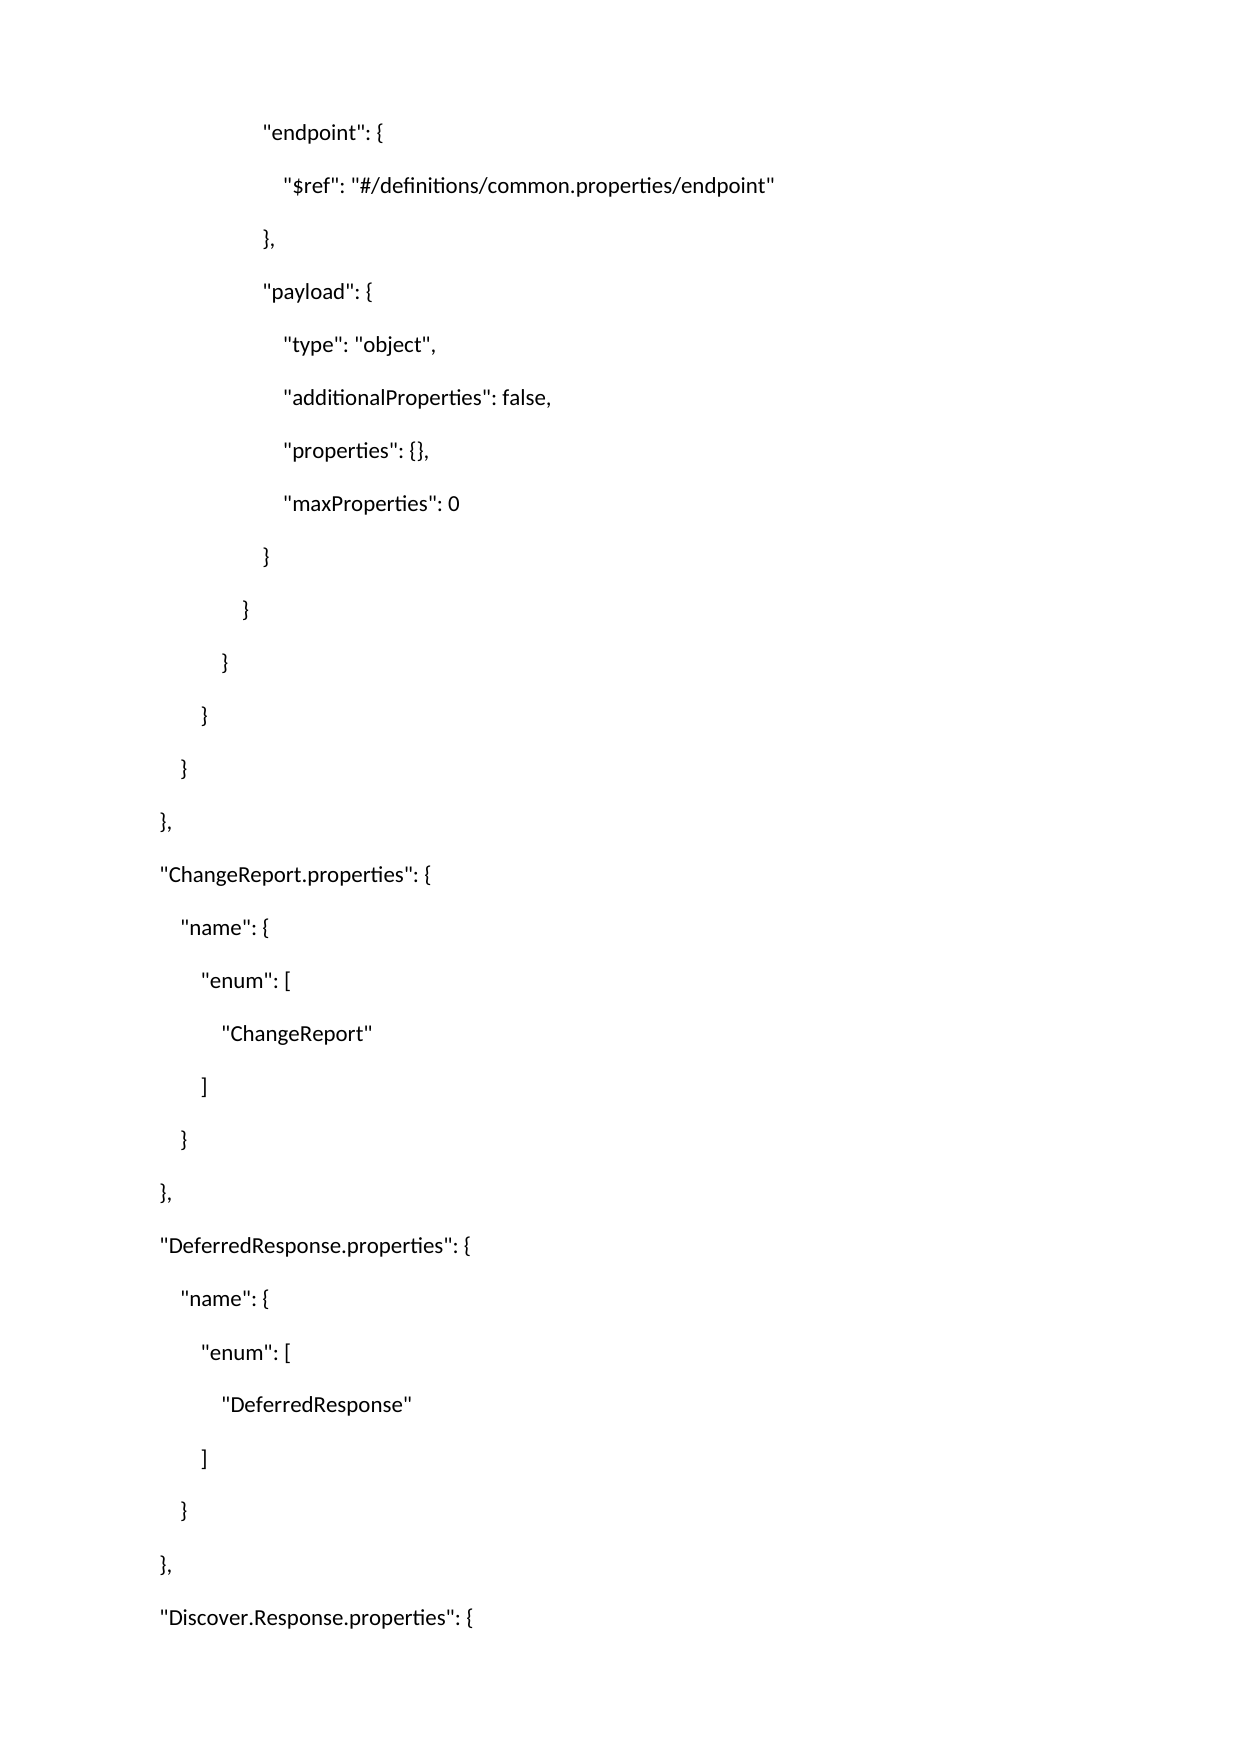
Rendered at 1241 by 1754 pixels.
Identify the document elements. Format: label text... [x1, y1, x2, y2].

text "name": { [118, 1284, 1122, 1313]
text "Discover.Response.properties": { [118, 1603, 1122, 1631]
text "DeferredResponse" [118, 1391, 1122, 1419]
text "DeferredResponse.properties": { [118, 1232, 1122, 1259]
text "properties": {}, [118, 436, 1122, 464]
text "endpoint": { [118, 118, 1122, 146]
text "maxProperties": 0 [118, 489, 1122, 517]
text "enum": [ [118, 966, 1122, 994]
text "$ref": "#/definitions/common.properties/endpoint" [118, 171, 1122, 199]
text } [118, 754, 1122, 782]
text } [118, 1126, 1122, 1153]
text "ChangeReport" [118, 1019, 1122, 1047]
text "enum": [ [118, 1338, 1122, 1366]
text ] [118, 1444, 1122, 1472]
text } [118, 701, 1122, 729]
text "additionalProperties": false, [118, 383, 1122, 411]
text "type": "object", [118, 330, 1122, 358]
text ] [118, 1072, 1122, 1101]
text "ChangeReport.properties": { [118, 860, 1122, 888]
text }, [118, 1550, 1122, 1578]
text }, [118, 224, 1122, 252]
text "name": { [118, 913, 1122, 941]
text } [118, 1497, 1122, 1525]
text }, [118, 807, 1122, 835]
text } [118, 542, 1122, 570]
text } [118, 595, 1122, 623]
text }, [118, 1178, 1122, 1207]
text } [118, 648, 1122, 676]
text "payload": { [118, 277, 1122, 305]
